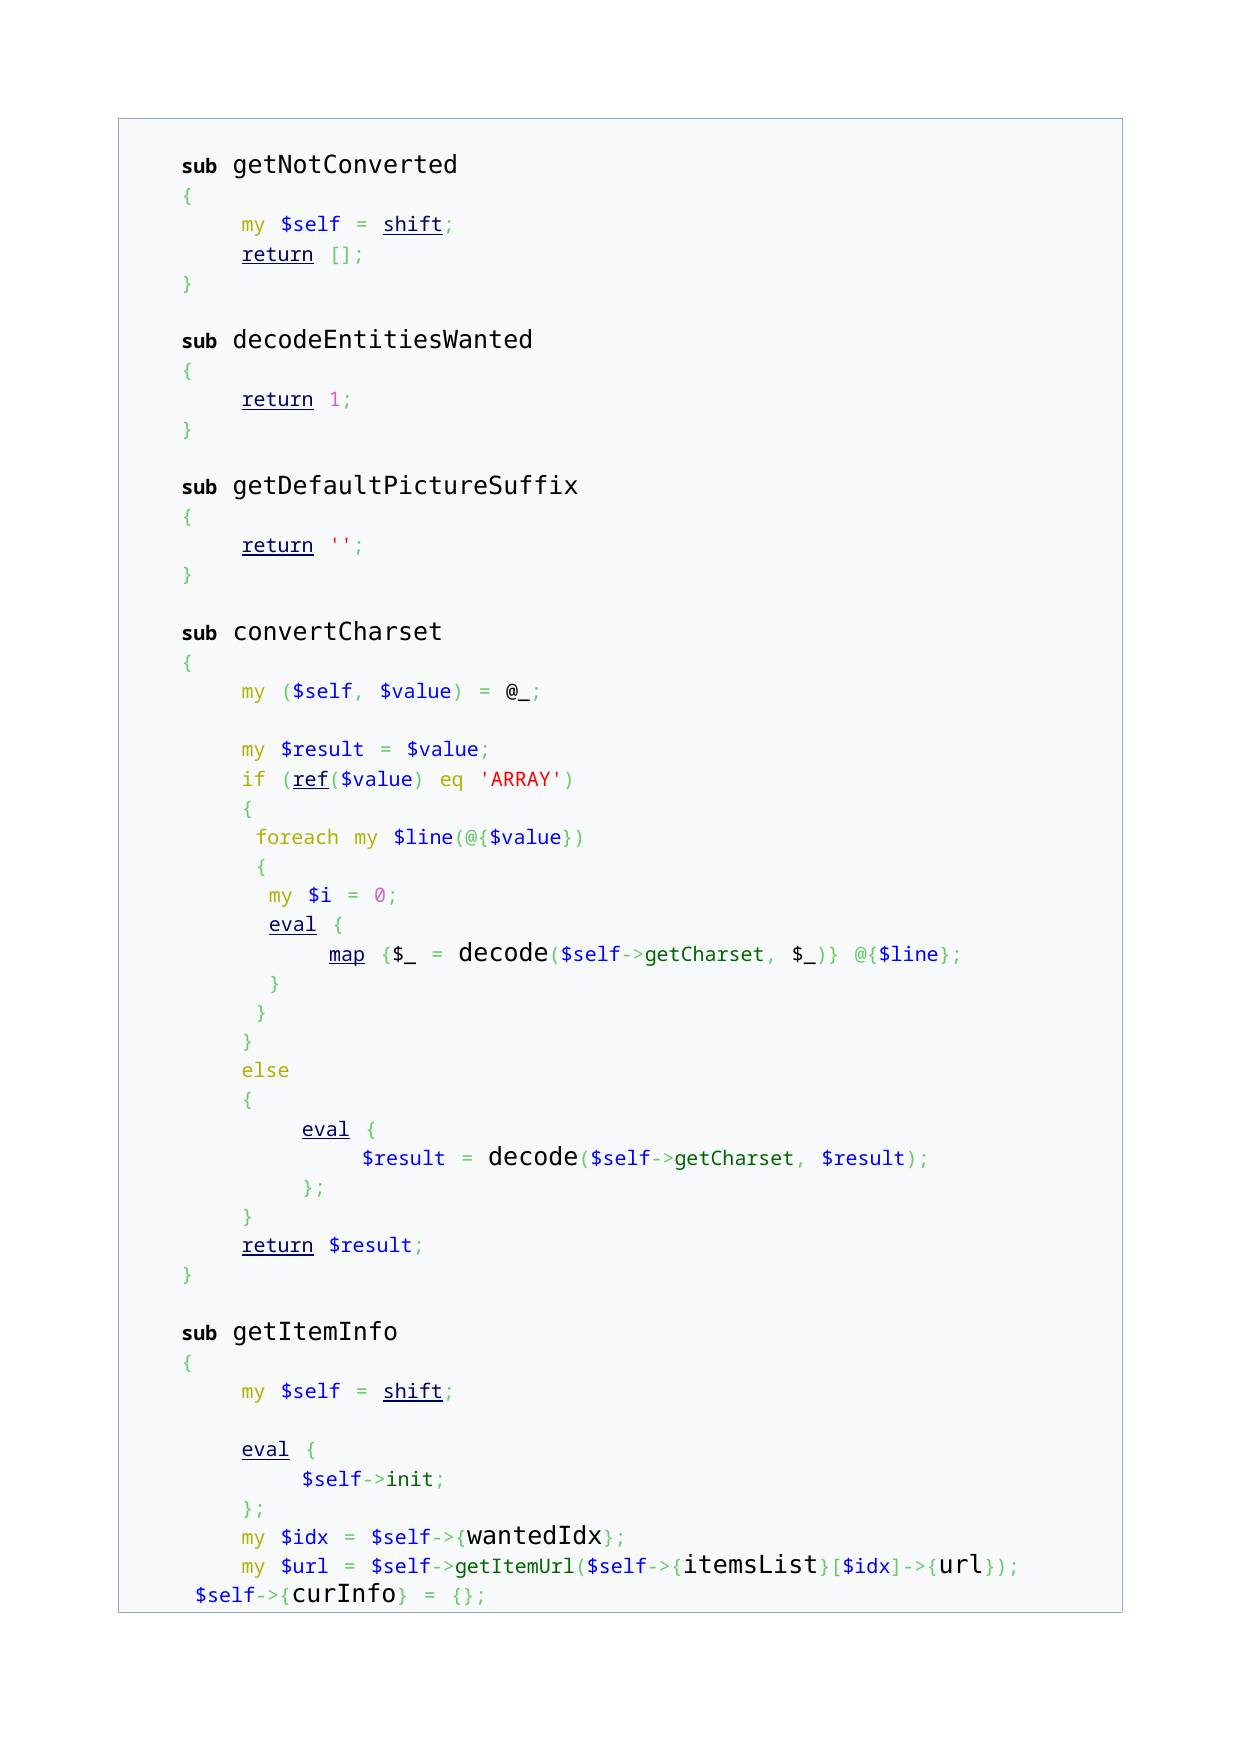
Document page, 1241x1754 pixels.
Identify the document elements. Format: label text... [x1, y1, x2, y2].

table_header sub getNotConverted { my $self = shift; return []; } sub decodeEntitiesWanted { return 1; } sub getDefaultPictureSuffix { return ''; } sub convertCharset { my ($self, $value) = @_; my $result = $value; if (ref($value) eq 'ARRAY') { foreach my $line(@{$value}) { my $i = 0; eval { map {$_ = decode($self->getCharset, $_)} @{$line}; } } } else { eval { $result = decode($self->getCharset, $result); }; } return $result; } sub getItemInfo { my $self = shift; eval { $self->init; }; my $idx = $self->{wantedIdx}; my $url = $self->getItemUrl($self->{itemsList}[$idx]->{url}); $self->{curInfo} = {}; [119, 119, 1122, 1612]
